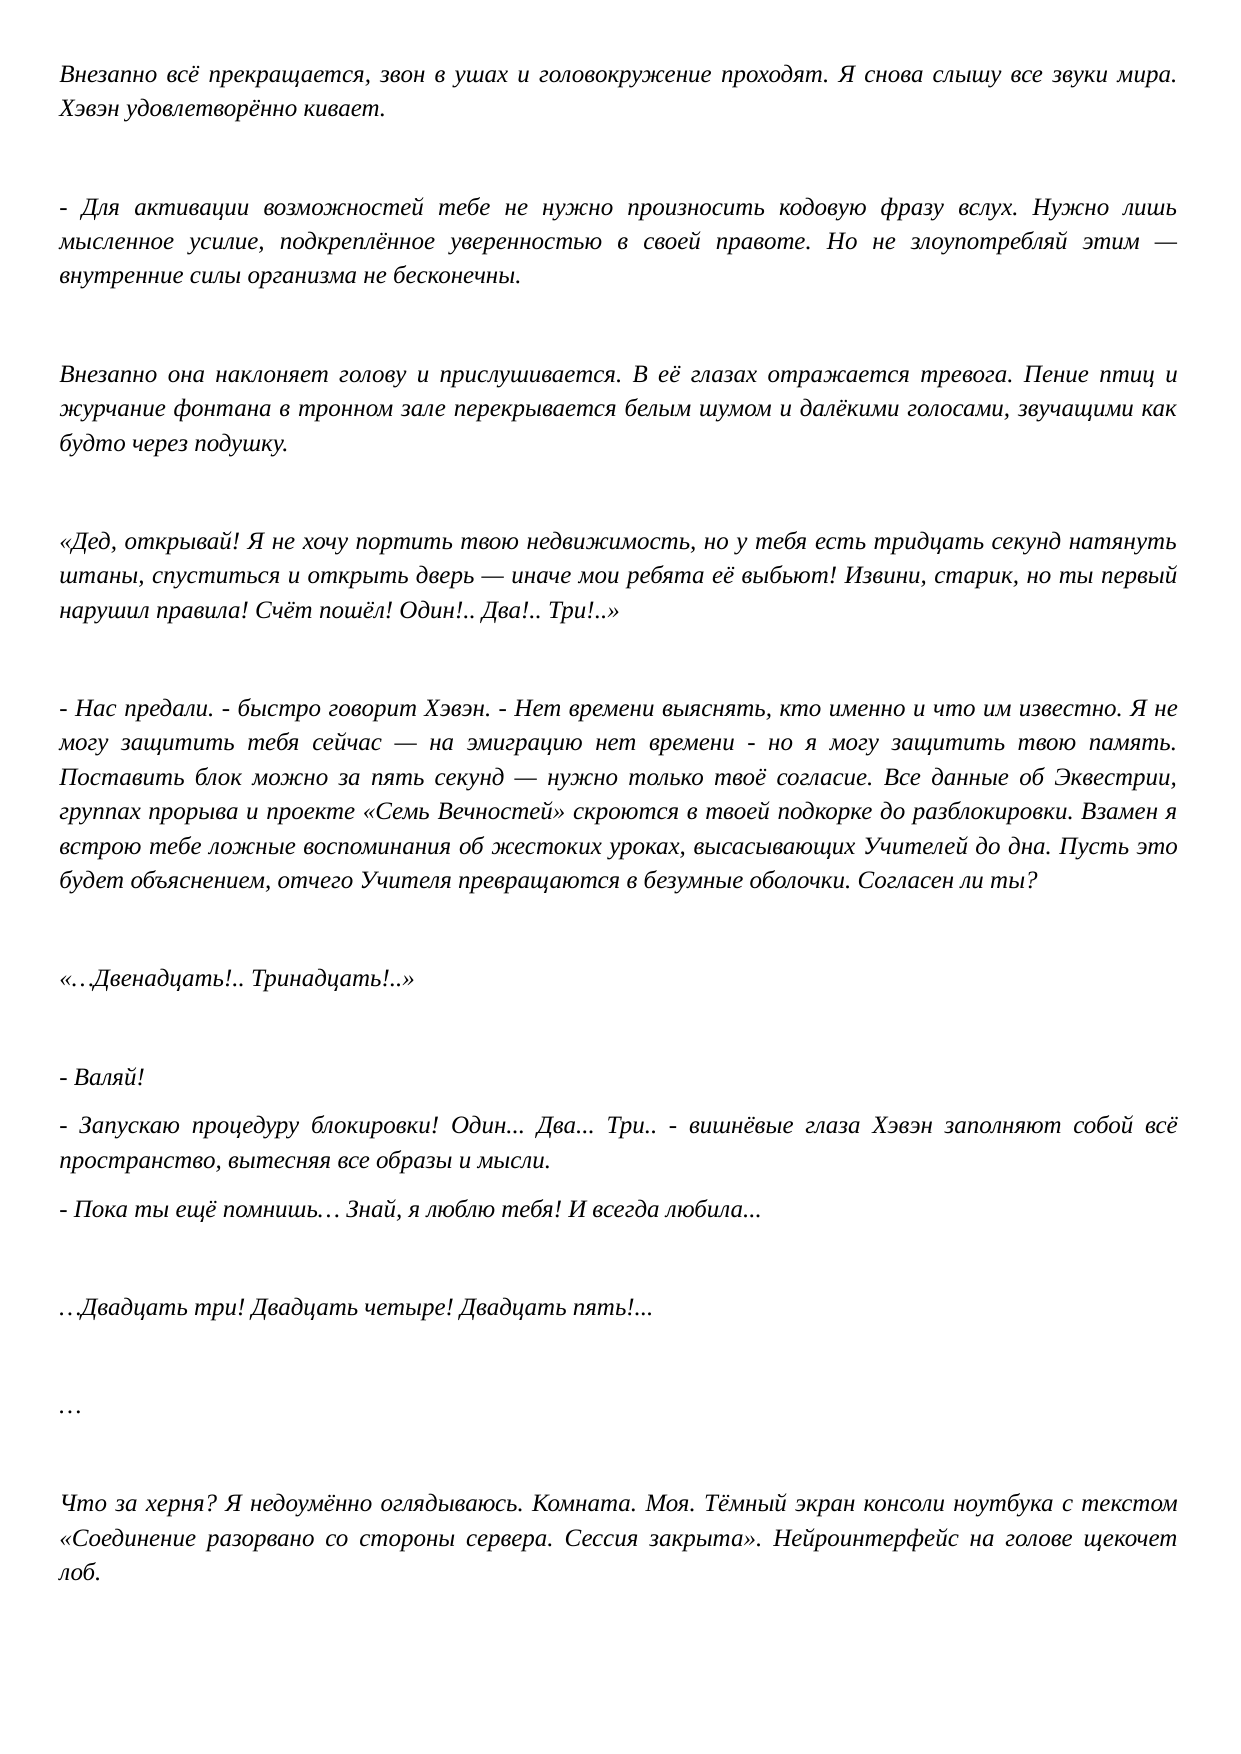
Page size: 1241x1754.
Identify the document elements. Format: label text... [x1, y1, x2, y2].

text - Запускаю процедуру блокировки! Один... Два... Три.. - вишнёвые глаза Хэвэн заполняют собой всё пространство, вытесняя все образы и мысли. [59, 1111, 1181, 1174]
text - Нас предали. - быстро говорит Хэвэн. - Нет времени выяснять, кто именно и что им известно. Я не могу защитить тебя сейчас — на эмиграцию нет времени - но я могу защитить твою память. Поставить блок можно за пять секунд — нужно только твоё согласие. Все данные об Эквестрии, группах прорыва и проекте «Семь Вечностей» скроются в твоей подкорке до разблокировки. Взамен я встрою тебе ложные воспоминания об жестоких уроках, высасывающих Учителей до дна. Пусть это будет объяснением, отчего Учителя превращаются в безумные оболочки. Согласен ли ты? [59, 693, 1181, 894]
text «…Двенадцать!.. Тринадцать!..» [59, 963, 1181, 992]
text Что за херня? Я недоумённо оглядываюсь. Комната. Моя. Тёмный экран консоли ноутбука с текстом «Соединение разорвано со стороны сервера. Сессия закрыта». Нейроинтерфейс на голове щекочет лоб. [59, 1488, 1181, 1586]
text «Дед, открывай! Я не хочу портить твою недвижимость, но у тебя есть тридцать секунд натянуть штаны, спуститься и открыть дверь — иначе мои ребята её выбьют! Извини, старик, но ты первый нарушил правила! Счёт пошёл! Один!.. Два!.. Три!..» [59, 526, 1181, 623]
text Внезапно она наклоняет голову и прислушивается. В её глазах отражается тревога. Пение птиц и журчание фонтана в тронном зале перекрывается белым шумом и далёкими голосами, звучащими как будто через подушку. [59, 359, 1181, 456]
text … [59, 1390, 1181, 1419]
text - Пока ты ещё помнишь… Знай, я люблю тебя! И всегда любила... [59, 1194, 1181, 1223]
text Внезапно всё прекращается, звон в ушах и головокружение проходят. Я снова слышу все звуки мира. Хэвэн удовлетворённо кивает. [59, 59, 1181, 122]
text …Двадцать три! Двадцать четыре! Двадцать пять!... [59, 1292, 1181, 1321]
text - Для активации возможностей тебе не нужно произносить кодовую фразу вслух. Нужно лишь мысленное усилие, подкреплённое уверенностью в своей правоте. Но не злоупотребляй этим — внутренние силы организма не бесконечны. [59, 192, 1181, 289]
text - Валяй! [59, 1062, 1181, 1090]
